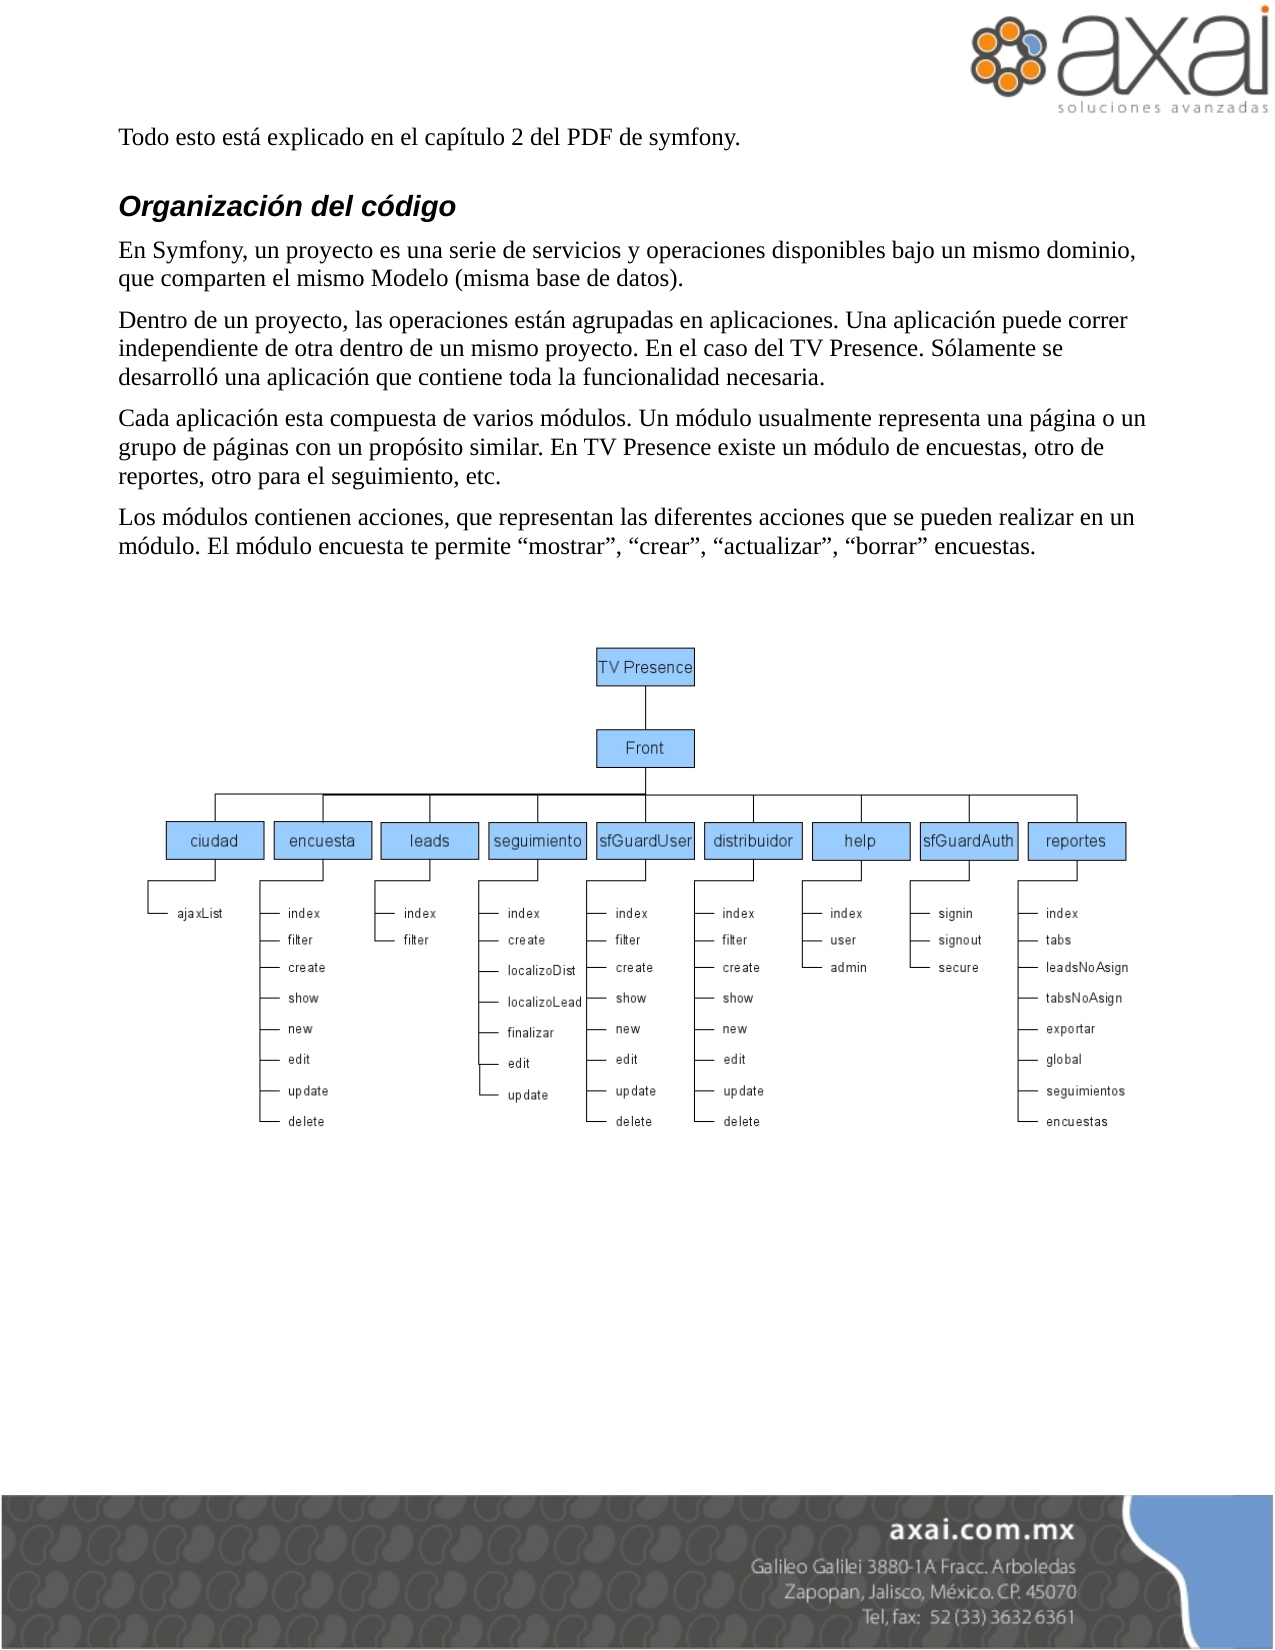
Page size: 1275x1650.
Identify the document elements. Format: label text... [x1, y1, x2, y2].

text En Symfony, un proyecto es una serie de servicios y operaciones disponibles bajo un mismo dominio, que comparten el mismo Modelo (misma base de datos). [118, 235, 1157, 292]
text Los módulos contienen acciones, que representan las diferentes acciones que se pueden realizar en un módulo. El módulo encuesta te permite “mostrar”, “crear”, “actualizar”, “borrar” encuestas. [118, 502, 1157, 560]
text Dentro de un proyecto, las operaciones están agrupadas en aplicaciones. Una aplicación puede correr independiente de otra dentro de un mismo proyecto. En el caso del TV Presence. Sólamente se desarrolló una aplicación que contiene toda la funcionalidad necesaria. [118, 305, 1157, 391]
picture [968, 1, 1274, 118]
text Cada aplicación esta compuesta de varios módulos. Un módulo usualmente representa una página o un grupo de páginas con un propósito similar. En TV Presence existe un módulo de encuestas, otro de reportes, otro para el seguimiento, etc. [118, 403, 1157, 490]
picture [1, 1495, 1274, 1649]
picture [118, 617, 1157, 1171]
subtitle Organización del código [118, 189, 1157, 222]
text Todo esto está explicado en el capítulo 2 del PDF de symfony. [118, 122, 1157, 151]
